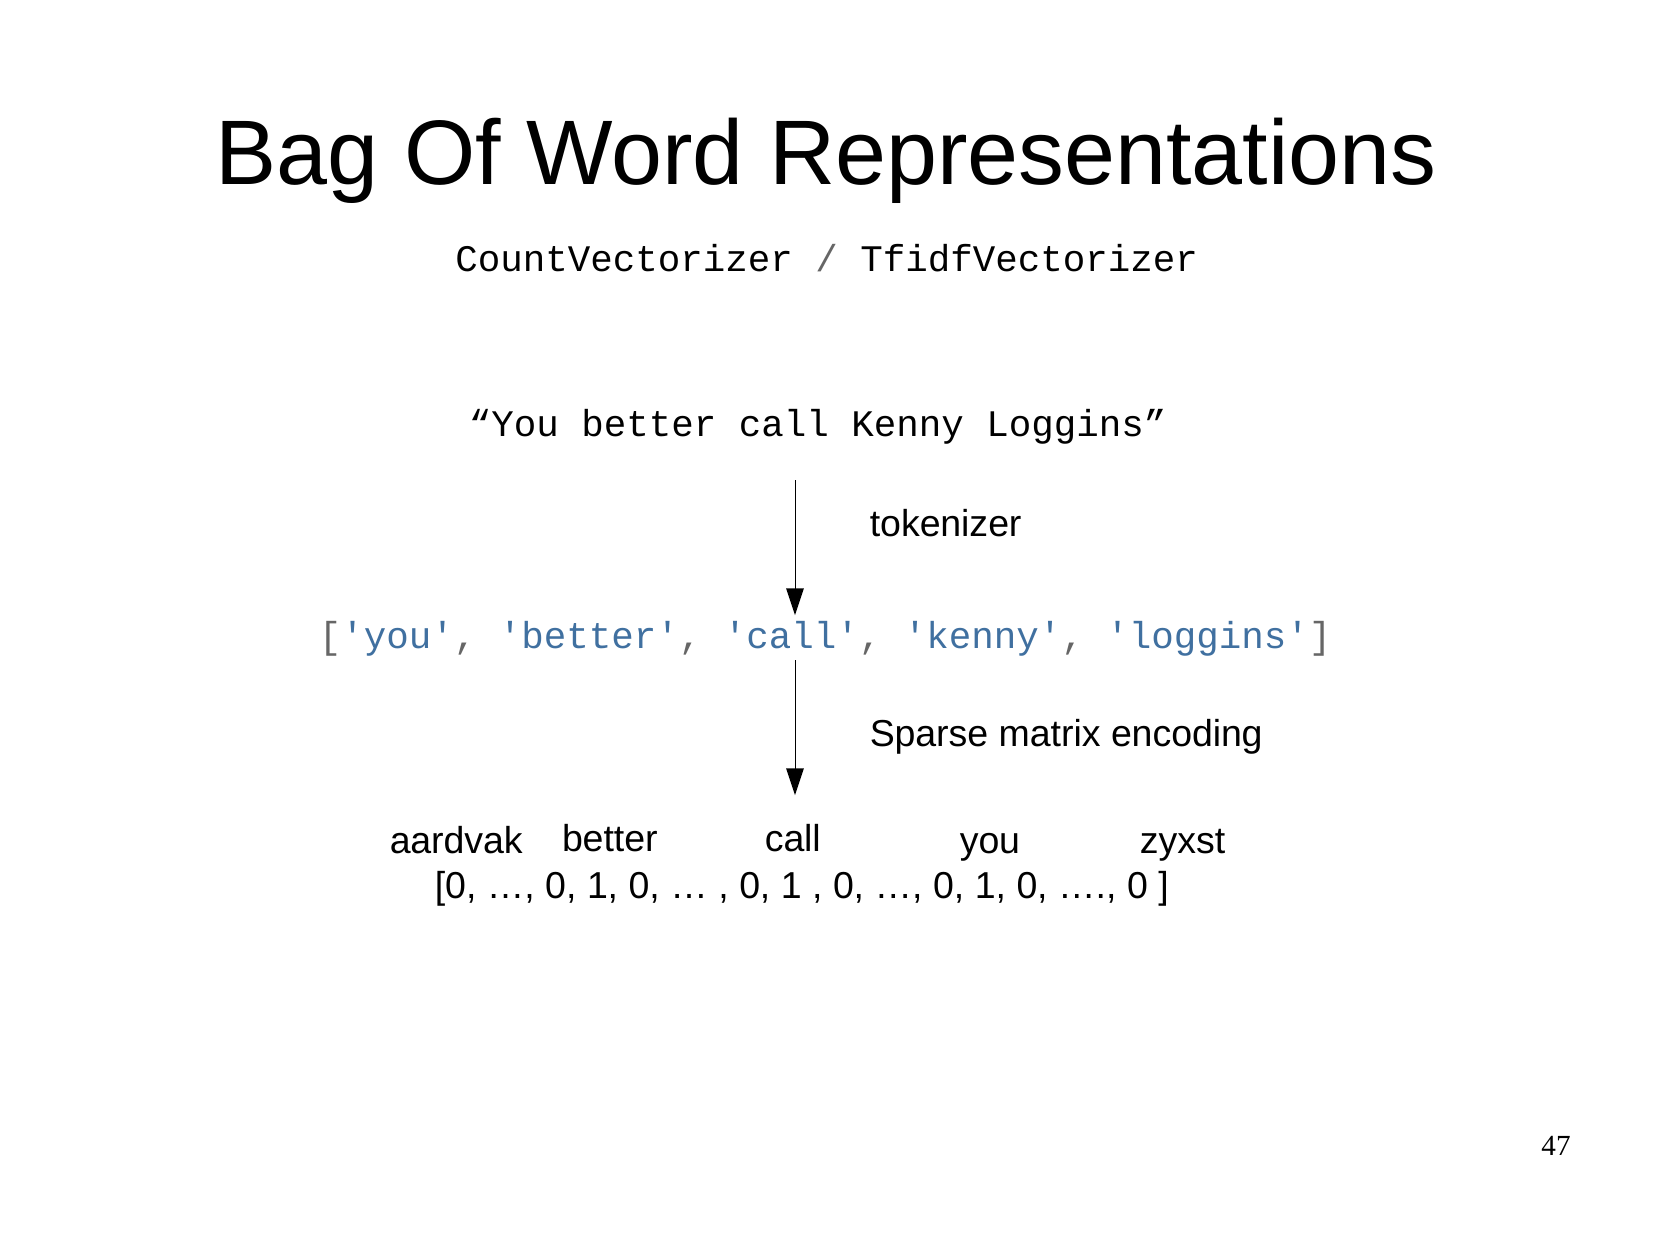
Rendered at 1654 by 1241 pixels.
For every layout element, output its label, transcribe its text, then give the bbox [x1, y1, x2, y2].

text_box call [750, 810, 871, 896]
text_box “You better call Kenny Loggins” [465, 405, 1171, 448]
title Bag Of Word Representations [82, 49, 1571, 257]
text_box aardvak [375, 811, 541, 869]
text_box Sparse matrix encoding [855, 705, 1321, 762]
text_box better [547, 810, 698, 871]
text_box CountVectorizer / TfidfVectorizer [455, 240, 1199, 283]
text_box tokenizer [855, 495, 1111, 552]
text_box zyxst [1125, 811, 1261, 869]
text_box ['you', 'better', 'call', 'kenny', 'loggins'] [315, 617, 1336, 661]
text_box you [945, 811, 1125, 869]
text_box [0, …, 0, 1, 0, … , 0, 1 , 0, …, 0, 1, 0, …., 0 ] [420, 856, 1186, 914]
